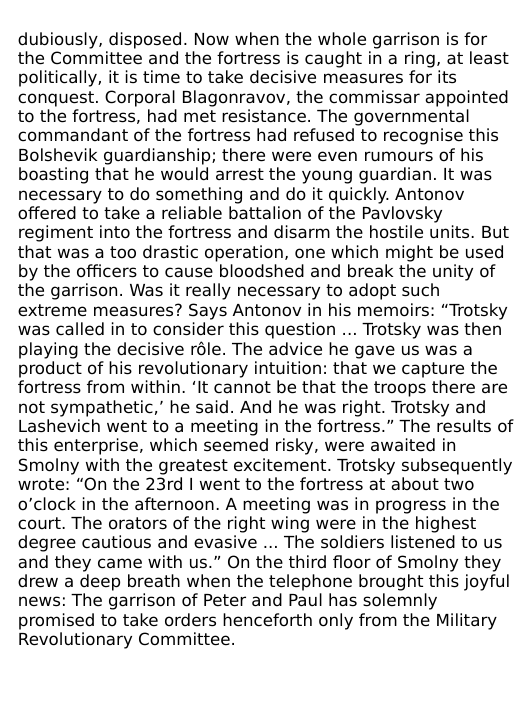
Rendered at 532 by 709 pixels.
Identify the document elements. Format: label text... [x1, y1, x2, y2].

text dubiously, disposed. Now when the whole garrison is for the Committee and the fortress is caught in a ring, at least politically, it is time to take decisive measures for its conquest. Corporal Blagonravov, the commissar appointed to the fortress, had met resistance. The governmental commandant of the fortress had refused to recognise this Bolshevik guardianship; there were even rumours of his boasting that he would arrest the young guardian. It was necessary to do something and do it quickly. Antonov offered to take a reliable battalion of the Pavlovsky regiment into the fortress and disarm the hostile units. But that was a too drastic operation, one which might be used by the officers to cause bloodshed and break the unity of the garrison. Was it really necessary to adopt such extreme measures? Says Antonov in his memoirs: “Trotsky was called in to consider this question ... Trotsky was then playing the decisive rôle. The advice he gave us was a product of his revolutionary intuition: that we capture the fortress from within. ‘It cannot be that the troops there are not sympathetic,’ he said. And he was right. Trotsky and Lashevich went to a meeting in the fortress.” The results of this enterprise, which seemed risky, were awaited in Smolny with the greatest excitement. Trotsky subsequently wrote: “On the 23rd I went to the fortress at about two o’clock in the afternoon. A meeting was in progress in the court. The orators of the right wing were in the highest degree cautious and evasive ... The soldiers listened to us and they came with us.” On the third floor of Smolny they drew a deep breath when the telephone brought this joyful news: The garrison of Peter and Paul has solemnly promised to take orders henceforth only from the Military Revolutionary Committee. [18, 29, 514, 649]
